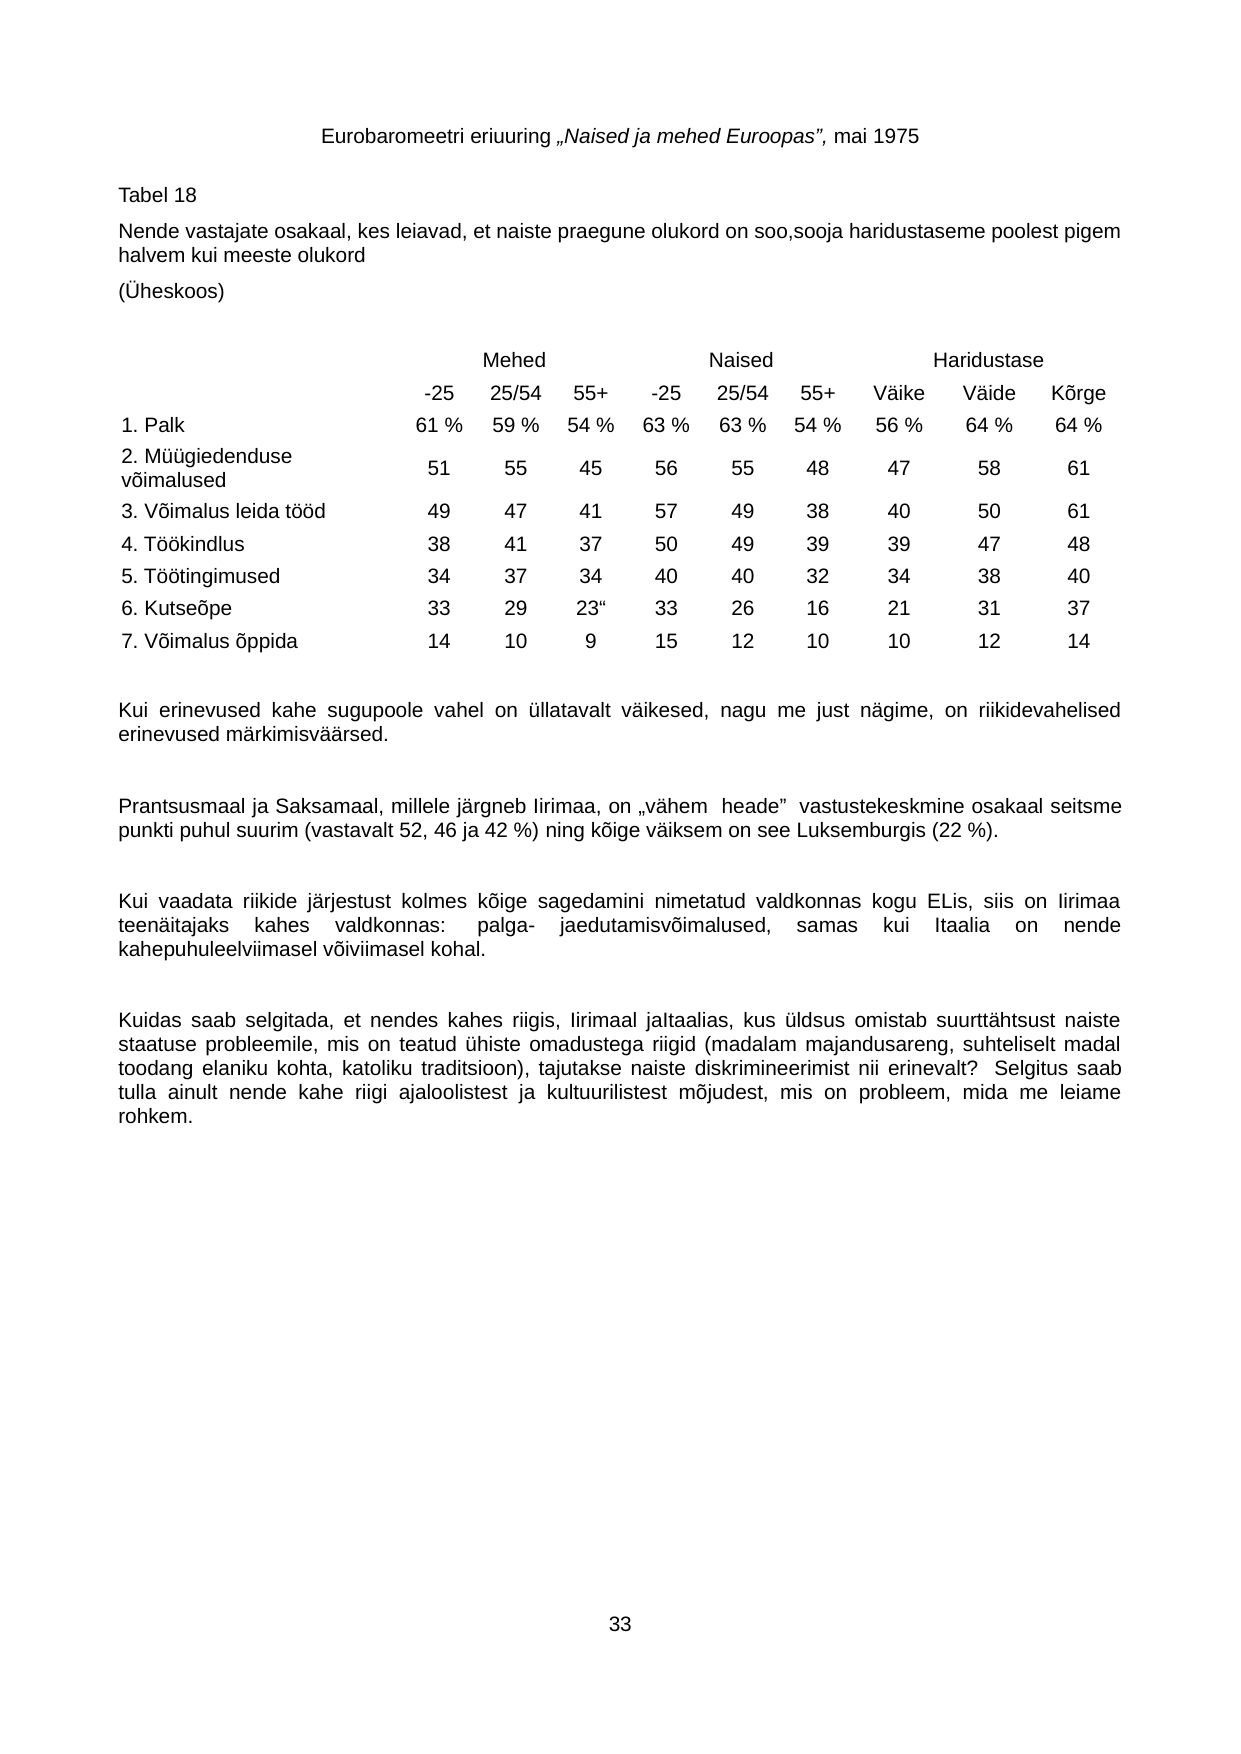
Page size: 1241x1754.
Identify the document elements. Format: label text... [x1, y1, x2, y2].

table_cell 50 [628, 527, 704, 559]
table_cell -25 [628, 376, 704, 409]
table_cell 25/54 [478, 376, 554, 409]
table_cell 37 [554, 527, 628, 559]
table_cell 64 % [944, 409, 1035, 441]
table_cell 10 [855, 624, 943, 657]
table_cell -25 [401, 376, 477, 409]
table_cell 15 [628, 624, 704, 657]
table_cell 25/54 [705, 376, 781, 409]
text Kui erinevused kahe sugupoole vahel on üllatavalt väikesed, nagu me just nägime, on riikidevahelised erinevused märkimisväärsed. [118, 698, 1122, 746]
text Nende vastajate osakaal, kes leiavad, et naiste praegune olukord on soo,sooja haridustaseme poolest pigem halvem kui meeste olukord [118, 219, 1122, 267]
table_cell 48 [1035, 527, 1122, 559]
table_cell 26 [705, 592, 781, 624]
table_cell 34 [401, 560, 477, 592]
table_cell 40 [855, 495, 943, 527]
table_cell 47 [944, 527, 1035, 559]
table_cell 34 [554, 560, 628, 592]
table_cell 38 [781, 495, 854, 527]
table_cell 23“ [554, 592, 628, 624]
table_cell 38 [944, 560, 1035, 592]
table_cell 3. Võimalus leida tööd [118, 495, 401, 527]
table_cell 47 [478, 495, 554, 527]
table_cell 57 [628, 495, 704, 527]
table_cell 64 % [1035, 409, 1122, 441]
table_cell 40 [705, 560, 781, 592]
table_cell 55+ [781, 376, 854, 409]
table_cell 61 [1035, 495, 1122, 527]
table_cell 34 [855, 560, 943, 592]
table_cell Väike [855, 376, 943, 409]
table_cell 48 [781, 441, 854, 495]
table_cell 54 % [554, 409, 628, 441]
table_cell 33 [401, 592, 477, 624]
table_header [118, 344, 401, 376]
table_cell 56 % [855, 409, 943, 441]
table_cell 55 [705, 441, 781, 495]
table_cell 6. Kutseõpe [118, 592, 401, 624]
table_cell 31 [944, 592, 1035, 624]
table_cell 29 [478, 592, 554, 624]
table_cell 55+ [554, 376, 628, 409]
table_cell 38 [401, 527, 477, 559]
text Prantsusmaal ja Saksamaal, millele järgneb Iirimaa, on „vähem heade” vastustekeskmine osakaal seitsme punkti puhul suurim (vastavalt 52, 46 ja 42 %) ning kõige väiksem on see Luksemburgis (22 %). [118, 793, 1122, 841]
table_header Mehed [401, 344, 628, 376]
table_cell 16 [781, 592, 854, 624]
table_cell 12 [944, 624, 1035, 657]
table_cell [118, 376, 401, 409]
text Kuidas saab selgitada, et nendes kahes riigis, Iirimaal jaItaalias, kus üldsus omistab suurttähtsust naiste staatuse probleemile, mis on teatud ühiste omadustega riigid (madalam majandusareng, suhteliselt madal toodang elaniku kohta, katoliku traditsioon), tajutakse naiste diskrimineerimist nii erinevalt? Selgitus saab tulla ainult nende kahe riigi ajaloolistest ja kultuurilistest mõjudest, mis on probleem, mida me leiame rohkem. [118, 1008, 1122, 1128]
table_cell 10 [781, 624, 854, 657]
table_cell Väide [944, 376, 1035, 409]
table_cell 2. Müügiedenduse võimalused [118, 441, 401, 495]
table_cell 58 [944, 441, 1035, 495]
table_cell Kõrge [1035, 376, 1122, 409]
table_cell 7. Võimalus õppida [118, 624, 401, 657]
table_cell 39 [855, 527, 943, 559]
table_header Haridustase [855, 344, 1122, 376]
table_cell 9 [554, 624, 628, 657]
table_cell 50 [944, 495, 1035, 527]
table_cell 40 [1035, 560, 1122, 592]
table_cell 10 [478, 624, 554, 657]
table_cell 63 % [705, 409, 781, 441]
table_cell 56 [628, 441, 704, 495]
table_cell 12 [705, 624, 781, 657]
table_cell 47 [855, 441, 943, 495]
table_cell 39 [781, 527, 854, 559]
table_cell 49 [705, 495, 781, 527]
table_cell 63 % [628, 409, 704, 441]
table_cell 40 [628, 560, 704, 592]
table_header Naised [628, 344, 854, 376]
table_cell 32 [781, 560, 854, 592]
table_cell 37 [1035, 592, 1122, 624]
text Kui vaadata riikide järjestust kolmes kõige sagedamini nimetatud valdkonnas kogu ELis, siis on Iirimaa teenäitajaks kahes valdkonnas: palga- jaedutamisvõimalused, samas kui Itaalia on nende kahepuhuleelviimasel võiviimasel kohal. [118, 889, 1122, 961]
text Tabel 18 [118, 183, 1122, 207]
table_cell 61 % [401, 409, 477, 441]
table_cell 14 [401, 624, 477, 657]
table_cell 33 [628, 592, 704, 624]
table_cell 5. Töötingimused [118, 560, 401, 592]
table_cell 51 [401, 441, 477, 495]
text (Üheskoos) [118, 278, 1122, 302]
table_cell 41 [478, 527, 554, 559]
table_cell 55 [478, 441, 554, 495]
table_cell 61 [1035, 441, 1122, 495]
table_cell 14 [1035, 624, 1122, 657]
table_cell 4. Töökindlus [118, 527, 401, 559]
table_cell 49 [401, 495, 477, 527]
table_cell 21 [855, 592, 943, 624]
table_cell 45 [554, 441, 628, 495]
table_cell 49 [705, 527, 781, 559]
table_cell 59 % [478, 409, 554, 441]
table_cell 54 % [781, 409, 854, 441]
table_cell 41 [554, 495, 628, 527]
table_cell 37 [478, 560, 554, 592]
table_cell 1. Palk [118, 409, 401, 441]
